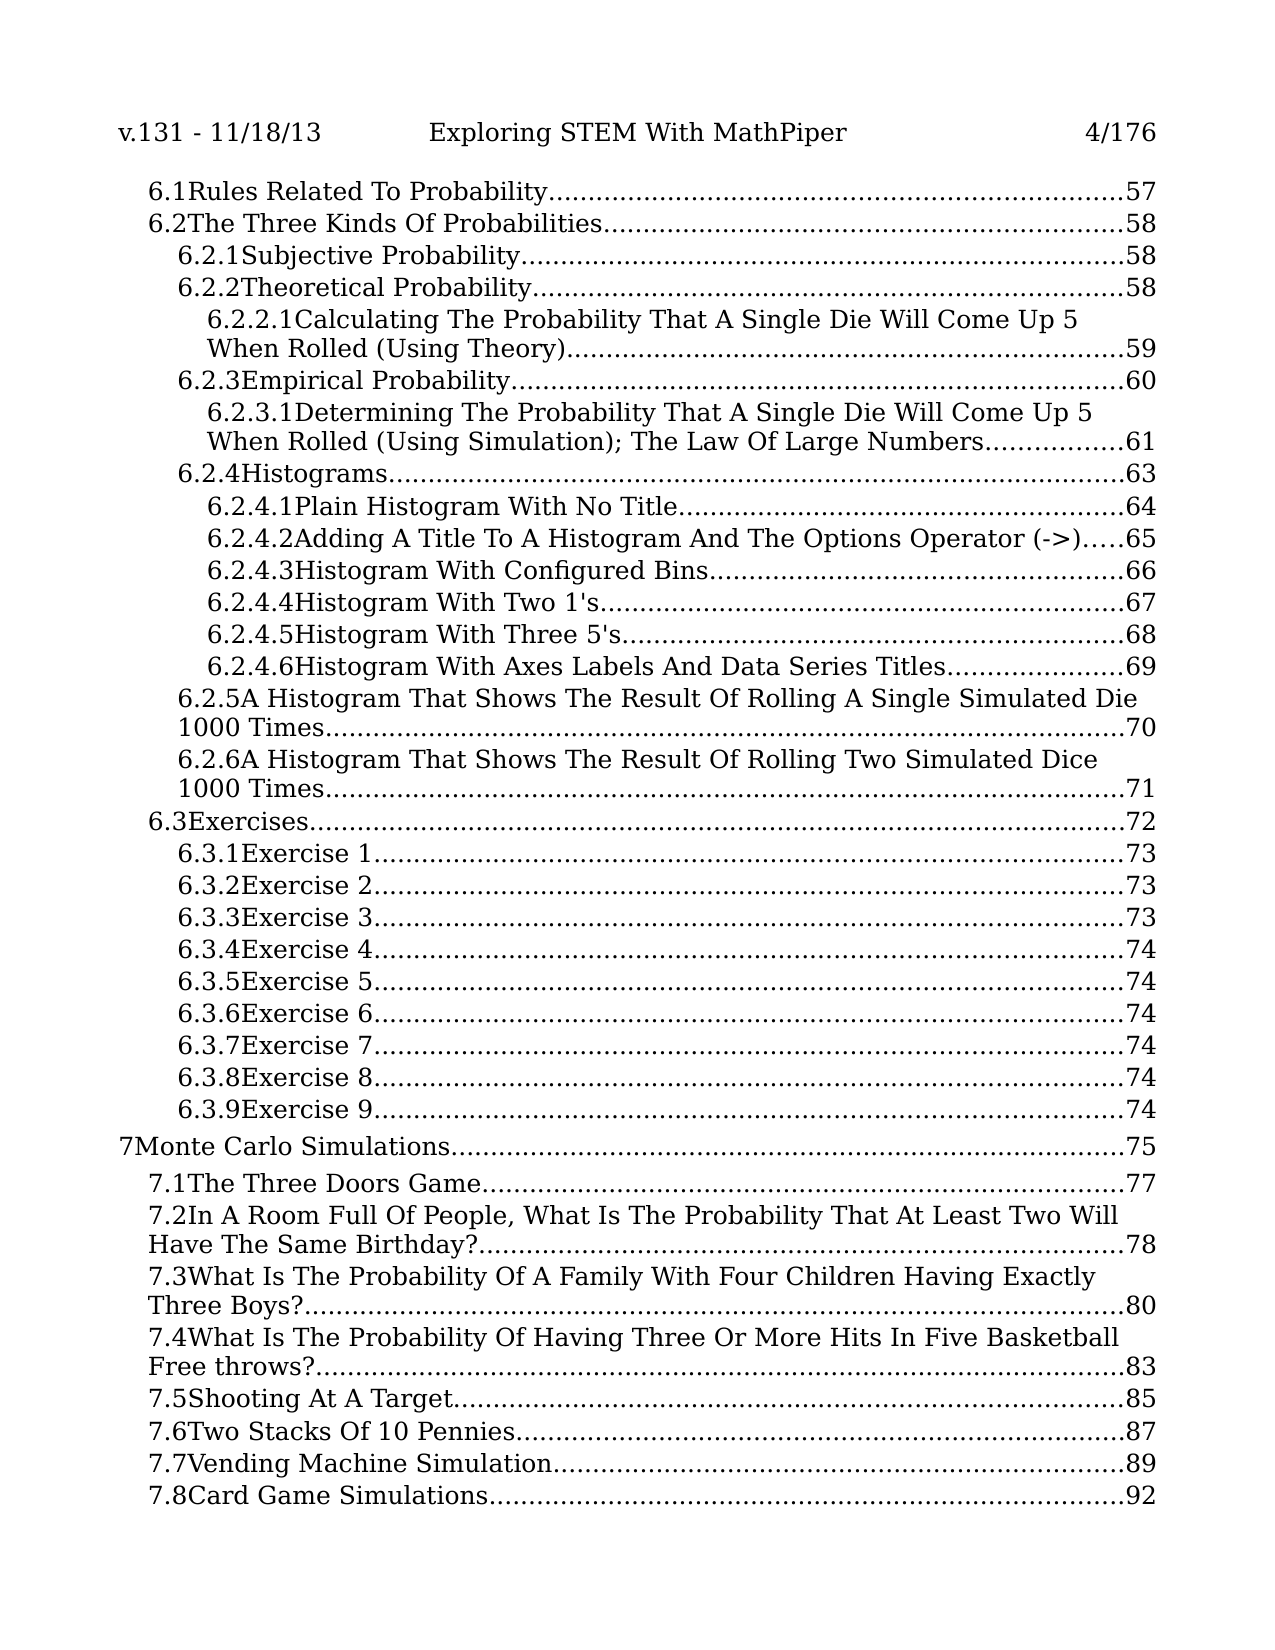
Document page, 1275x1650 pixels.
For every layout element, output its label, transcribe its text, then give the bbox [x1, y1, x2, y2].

text 6.3Exercises 72 [148, 807, 1157, 836]
text 6.3.6Exercise 6 74 [177, 999, 1157, 1028]
text 6.3.9Exercise 9 74 [177, 1096, 1157, 1125]
text 6.3.5Exercise 5 74 [177, 967, 1157, 996]
text 6.2.2Theoretical Probability 58 [177, 273, 1157, 302]
text 6.3.1Exercise 1 73 [177, 839, 1157, 868]
text 6.2.2.1Calculating The Probability That A Single Die Will Come Up 5 When Rolled (Using Theory) 59 [207, 305, 1157, 363]
text 6.2.4.1Plain Histogram With No Title 64 [207, 492, 1157, 521]
text 7.8Card Game Simulations 92 [148, 1481, 1157, 1510]
text 6.2.1Subjective Probability 58 [177, 241, 1157, 270]
text 7.6Two Stacks Of 10 Pennies 87 [148, 1417, 1157, 1446]
text 6.3.3Exercise 3 73 [177, 903, 1157, 932]
text 6.2.4.3Histogram With Configured Bins 66 [207, 556, 1157, 585]
text 6.2.5A Histogram That Shows The Result Of Rolling A Single Simulated Die 1000 Times 70 [177, 684, 1157, 743]
text 7.5Shooting At A Target 85 [148, 1385, 1157, 1414]
text 6.2.4.4Histogram With Two 1's 67 [207, 588, 1157, 617]
text 7.1The Three Doors Game 77 [148, 1169, 1157, 1198]
text 7.7Vending Machine Simulation 89 [148, 1449, 1157, 1478]
text 6.3.7Exercise 7 74 [177, 1031, 1157, 1061]
text 6.2.3.1Determining The Probability That A Single Die Will Come Up 5 When Rolled (Using Simulation); The Law Of Large Numbers 61 [207, 398, 1157, 457]
text 6.2.4.6Histogram With Axes Labels And Data Series Titles 69 [207, 652, 1157, 681]
text 7.3What Is The Probability Of A Family With Four Children Having Exactly Three Boys? 80 [148, 1262, 1157, 1321]
text 6.2.3Empirical Probability 60 [177, 366, 1157, 396]
text 6.1Rules Related To Probability 57 [148, 177, 1157, 206]
text 6.3.8Exercise 8 74 [177, 1063, 1157, 1093]
text 6.2.4Histograms 63 [177, 460, 1157, 489]
text 6.3.2Exercise 2 73 [177, 871, 1157, 900]
text 6.2The Three Kinds Of Probabilities 58 [148, 209, 1157, 238]
text 7.2In A Room Full Of People, What Is The Probability That At Least Two Will Have The Same Birthday? 78 [148, 1201, 1157, 1259]
text 7Monte Carlo Simulations 75 [118, 1132, 1157, 1161]
text 6.2.4.5Histogram With Three 5's 68 [207, 620, 1157, 649]
text 6.2.4.2Adding A Title To A Histogram And The Options Operator (->) 65 [207, 524, 1157, 553]
text 6.2.6A Histogram That Shows The Result Of Rolling Two Simulated Dice 1000 Times 71 [177, 746, 1157, 804]
text 6.3.4Exercise 4 74 [177, 935, 1157, 964]
text 7.4What Is The Probability Of Having Three Or More Hits In Five Basketball Free throws? 83 [148, 1323, 1157, 1382]
